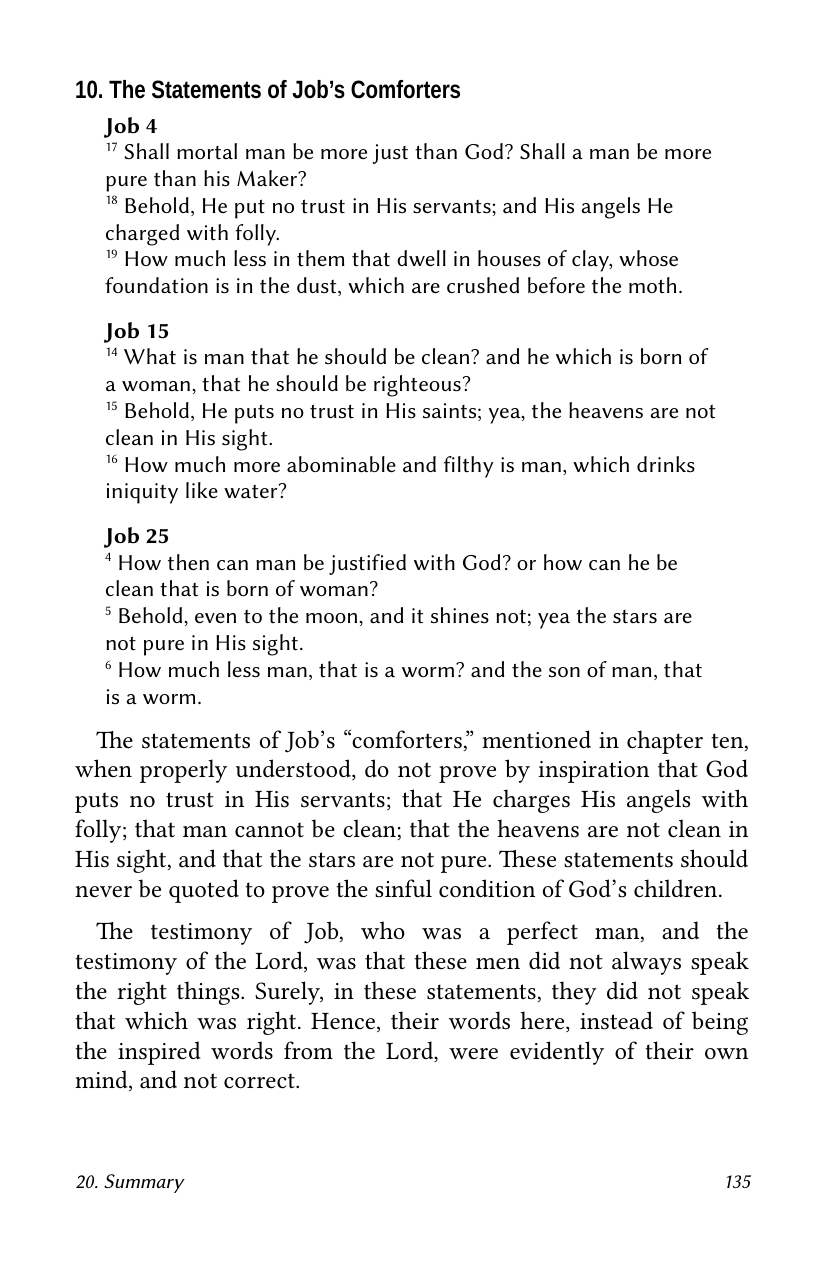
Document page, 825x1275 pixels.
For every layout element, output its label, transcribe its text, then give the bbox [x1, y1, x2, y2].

text 16 How much more abominable and filthy is man, which drinks iniquity like water? [105, 452, 720, 504]
text 18 Behold, He put no trust in His servants; and His angels He charged with folly. [105, 192, 720, 246]
text 6 How much less man, that is a worm? and the son of man, that is a worm. [105, 657, 720, 710]
text 19 How much less in them that dwell in houses of clay, whose foundation is in the dust, which are crushed before the moth. [105, 246, 720, 299]
text 15 Behold, He puts no trust in His saints; yea, the heavens are not clean in His sight. [105, 398, 720, 451]
text The statements of Job’s “comforters,” mentioned in chapter ten, when properly understood, do not prove by inspiration that God puts no trust in His servants; that He charges His angels with folly; that man cannot be clean; that the heavens are not clean in His sight, and that the stars are not pure. These statements should never be quoted to prove the sinful condition of God’s children. [75, 726, 750, 904]
text 17 Shall mortal man be more just than God? Shall a man be more pure than his Maker? [105, 139, 720, 192]
text The testimony of Job, who was a perfect man, and the testimony of the Lord, was that these men did not always speak the right things. Surely, in these statements, they did not speak that which was right. Hence, their words here, instead of being the inspired words from the Lord, were evidently of their own mind, and not correct. [75, 917, 750, 1095]
text Job 4 [105, 113, 750, 139]
text Job 25 [105, 523, 750, 549]
subtitle 10. The Statements of Job’s Comforters [75, 75, 750, 104]
text Job 15 [105, 318, 750, 344]
text 4 How then can man be justified with God? or how can he be clean that is born of woman? [105, 549, 720, 602]
text 5 Behold, even to the moon, and it shines not; yea the stars are not pure in His sight. [105, 603, 720, 656]
text 14 What is man that he should be clean? and he which is born of a woman, that he should be righteous? [105, 344, 720, 397]
